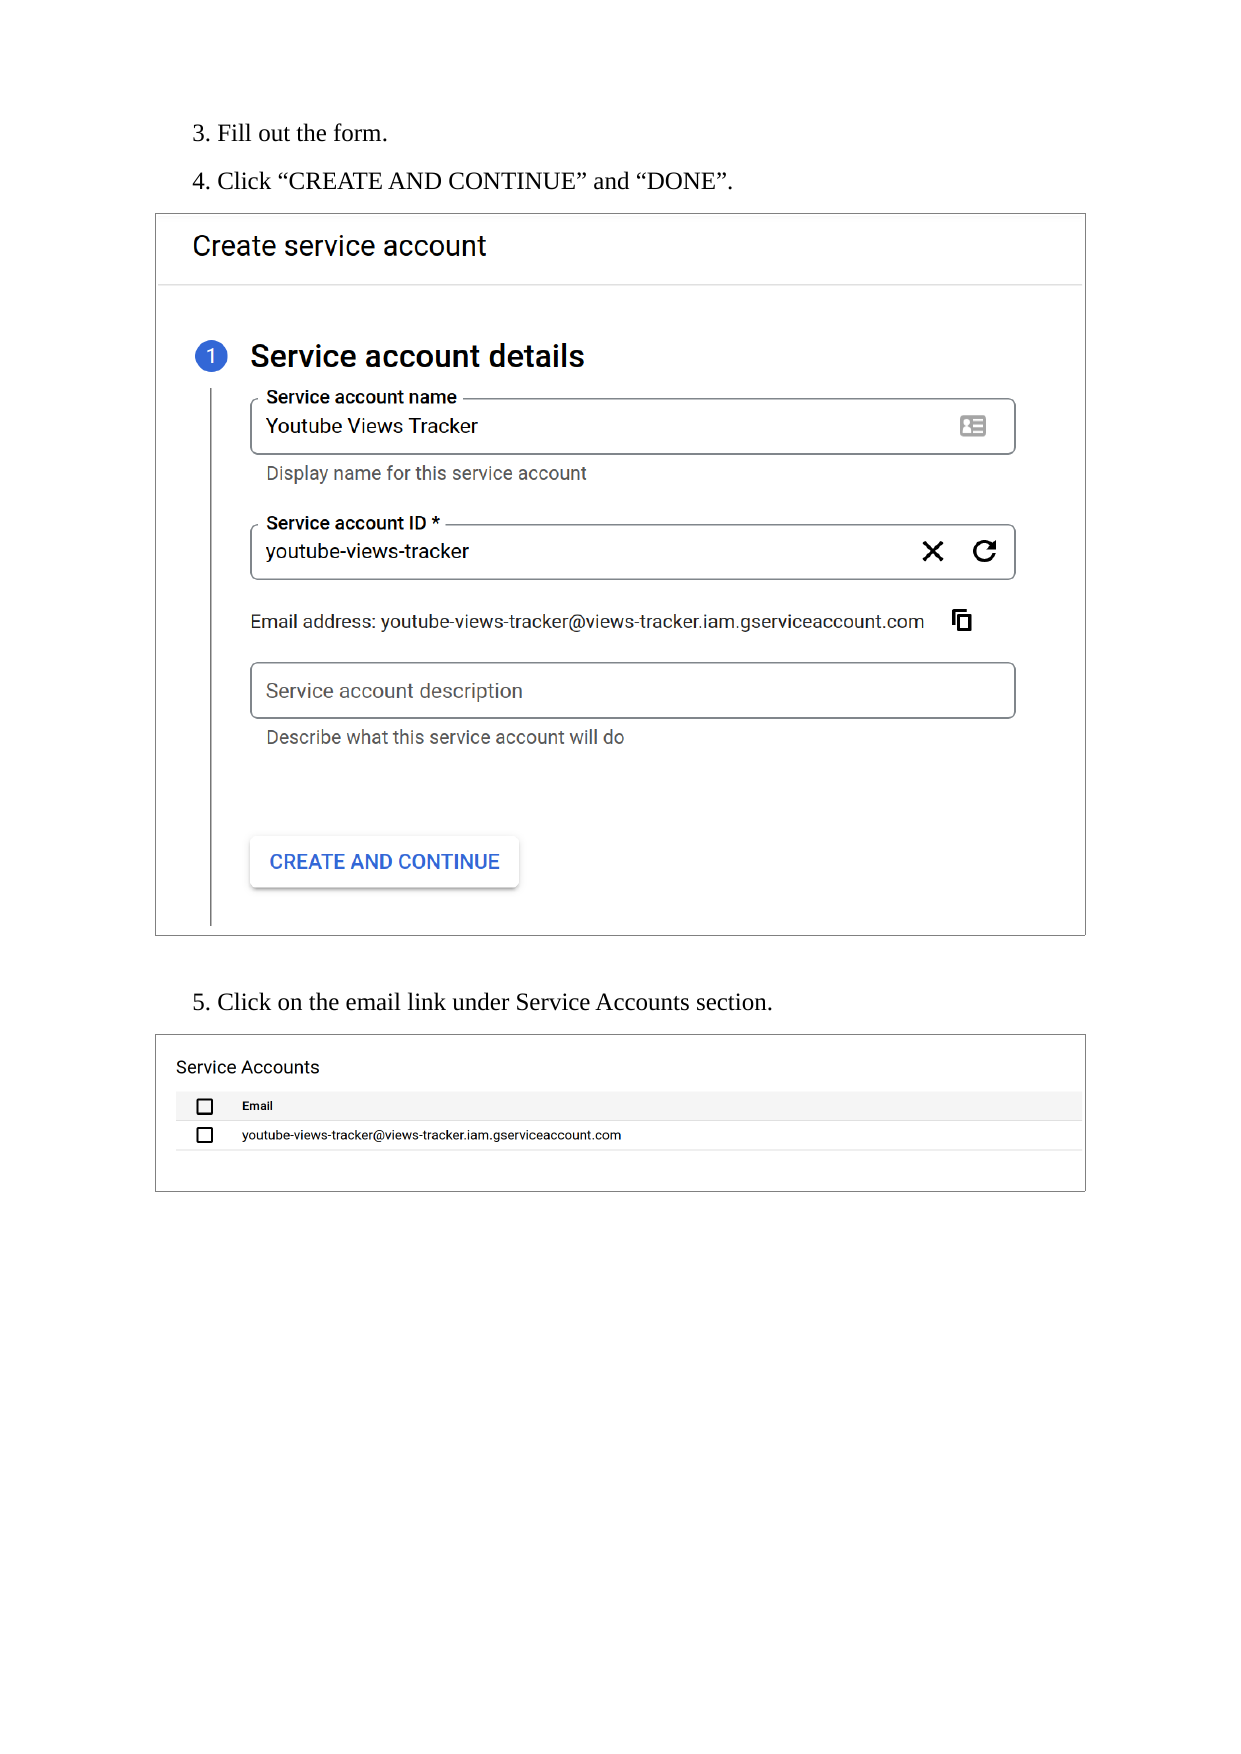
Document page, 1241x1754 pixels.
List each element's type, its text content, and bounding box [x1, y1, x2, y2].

text 3. Fill out the form. [192, 118, 1122, 147]
picture [158, 1037, 1083, 1189]
picture [158, 216, 1083, 932]
text 5. Click on the email link under Service Accounts section. [192, 987, 1122, 1015]
text 4. Click “CREATE AND CONTINUE” and “DONE”. [192, 166, 1122, 194]
